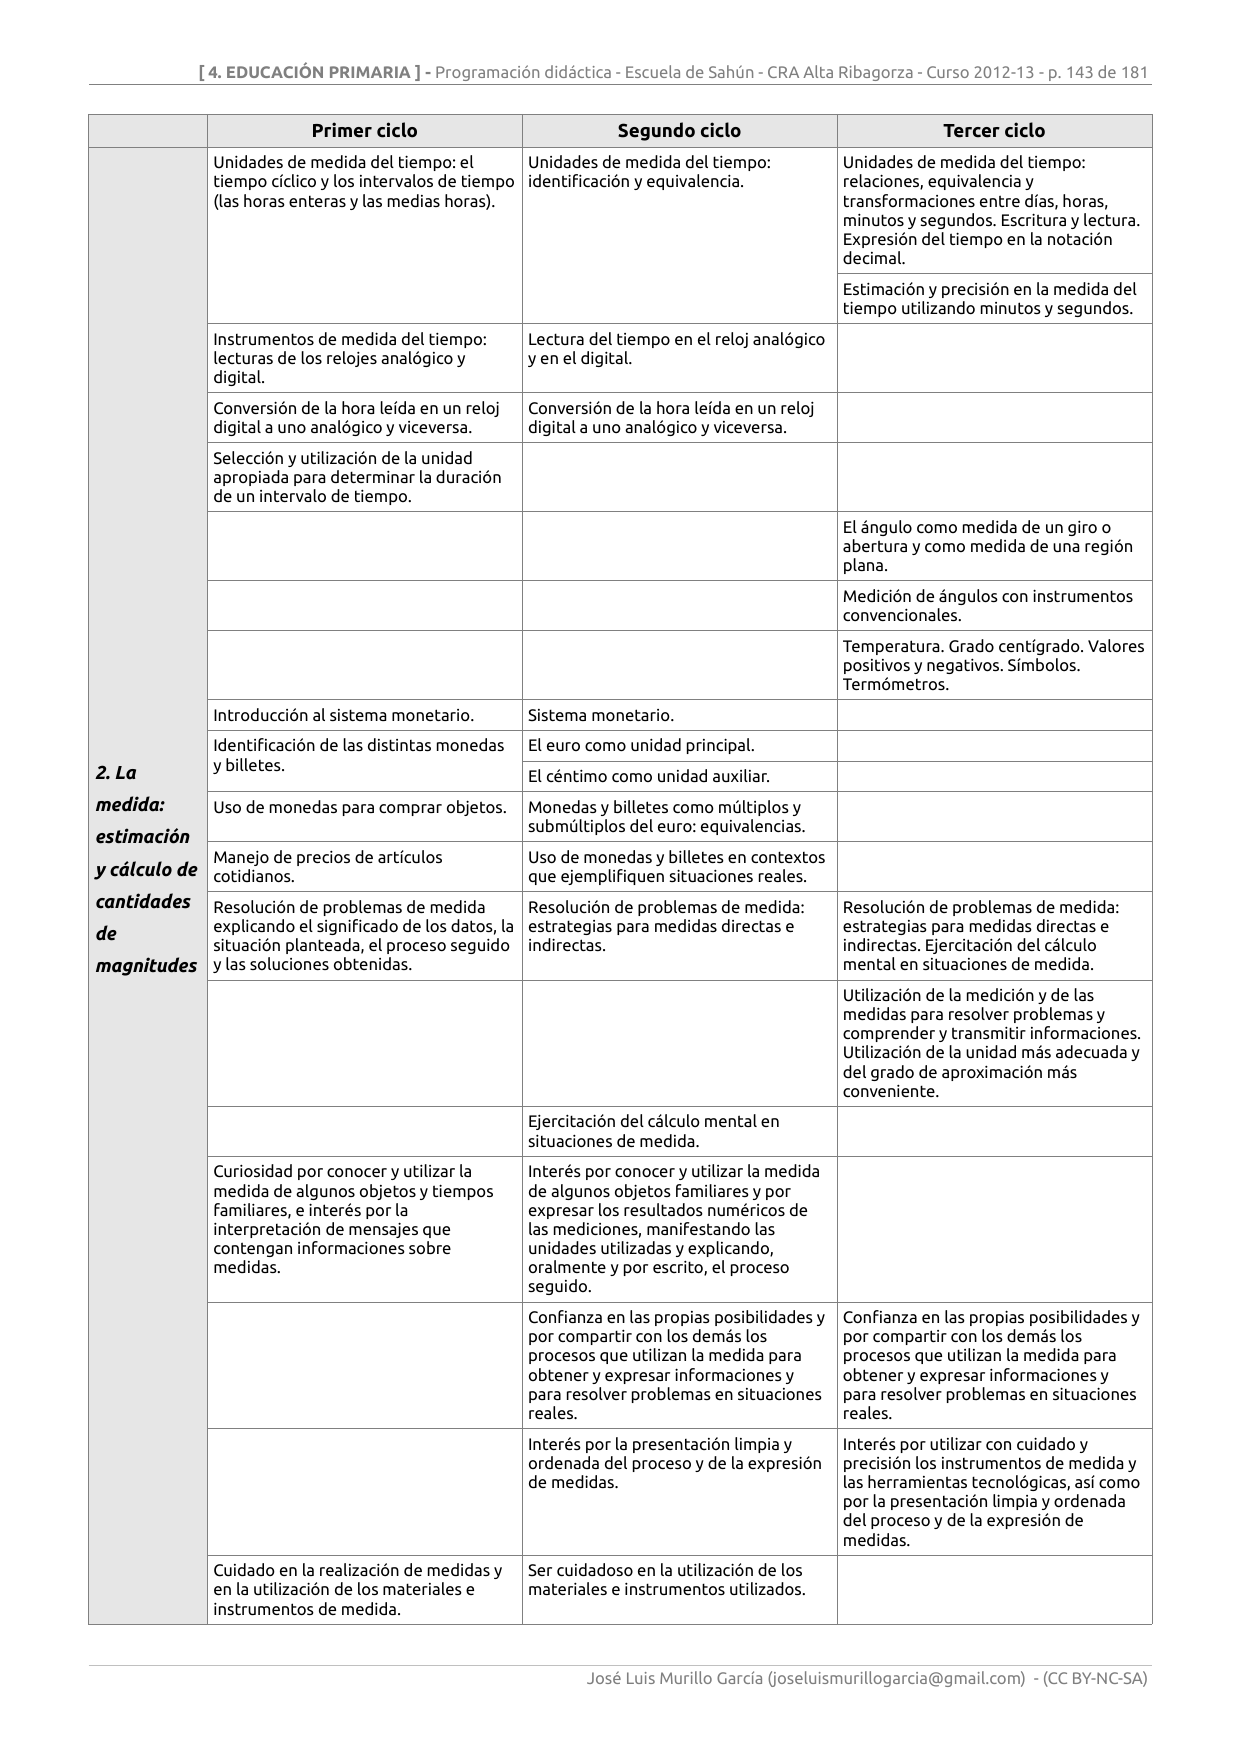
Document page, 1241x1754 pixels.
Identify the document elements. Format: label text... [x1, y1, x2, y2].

table_cell Cuidado en la realización de medidas y en la utilización de los materiales e instrumentos de medida. [208, 1556, 522, 1624]
table_cell Unidades de medida del tiempo: identificación y equivalencia. [523, 148, 837, 323]
table_cell [838, 443, 1152, 511]
table_cell Conversión de la hora leída en un reloj digital a uno analógico y viceversa. [208, 393, 522, 442]
table_cell [838, 762, 1152, 791]
table_cell Resolución de problemas de medida: estrategias para medidas directas e indirectas. [523, 892, 837, 979]
table_cell Curiosidad por conocer y utilizar la medida de algunos objetos y tiempos familiares, e interés por la interpretación de mensajes que contengan informaciones sobre medidas. [208, 1157, 522, 1302]
table_cell Uso de monedas y billetes en contextos que ejemplifiquen situaciones reales. [523, 842, 837, 891]
table_cell Ejercitación del cálculo mental en situaciones de medida. [523, 1107, 837, 1156]
table_cell Resolución de problemas de medida explicando el significado de los datos, la situación planteada, el proceso seguido y las soluciones obtenidas. [208, 892, 522, 979]
table_cell [838, 842, 1152, 891]
table_cell Confianza en las propias posibilidades y por compartir con los demás los procesos que utilizan la medida para obtener y expresar informaciones y para resolver problemas en situaciones reales. [838, 1303, 1152, 1428]
table_cell Lectura del tiempo en el reloj analógico y en el digital. [523, 324, 837, 392]
table_cell [838, 731, 1152, 761]
table_cell [208, 581, 522, 630]
table_cell Confianza en las propias posibilidades y por compartir con los demás los procesos que utilizan la medida para obtener y expresar informaciones y para resolver problemas en situaciones reales. [523, 1303, 837, 1428]
table_cell Resolución de problemas de medida: estrategias para medidas directas e indirectas. Ejercitación del cálculo mental en situaciones de medida. [838, 892, 1152, 979]
table_cell Interés por conocer y utilizar la medida de algunos objetos familiares y por expresar los resultados numéricos de las mediciones, manifestando las unidades utilizadas y explicando, oralmente y por escrito, el proceso seguido. [523, 1157, 837, 1302]
table_cell Instrumentos de medida del tiempo: lecturas de los relojes analógico y digital. [208, 324, 522, 392]
table_cell [838, 393, 1152, 442]
table_cell [208, 1107, 522, 1156]
table_cell [208, 1429, 522, 1555]
table_cell [208, 1303, 522, 1428]
table_cell Estimación y precisión en la medida del tiempo utilizando minutos y segundos. [838, 274, 1152, 323]
table_cell Medición de ángulos con instrumentos convencionales. [838, 581, 1152, 630]
table_cell [838, 1157, 1152, 1302]
table_cell [208, 512, 522, 580]
table_cell [523, 981, 837, 1106]
table_cell Ser cuidadoso en la utilización de los materiales e instrumentos utilizados. [523, 1556, 837, 1624]
table_cell Unidades de medida del tiempo: relaciones, equivalencia y transformaciones entre días, horas, minutos y segundos. Escritura y lectura. Expresión del tiempo en la notación decimal. [838, 148, 1152, 273]
table_cell [208, 981, 522, 1106]
table_cell Interés por utilizar con cuidado y precisión los instrumentos de medida y las herramientas tecnológicas, así como por la presentación limpia y ordenada del proceso y de la expresión de medidas. [838, 1429, 1152, 1555]
table_cell Conversión de la hora leída en un reloj digital a uno analógico y viceversa. [523, 393, 837, 442]
table_cell [208, 631, 522, 699]
table_cell Identificación de las distintas monedas y billetes. [208, 731, 522, 791]
table_cell Temperatura. Grado centígrado. Valores positivos y negativos. Símbolos. Termómetros. [838, 631, 1152, 699]
table_cell Unidades de medida del tiempo: el tiempo cíclico y los intervalos de tiempo (las horas enteras y las medias horas). [208, 148, 522, 323]
table_cell El céntimo como unidad auxiliar. [523, 762, 837, 791]
table_cell [523, 631, 837, 699]
table_cell Uso de monedas para comprar objetos. [208, 792, 522, 841]
table_cell Monedas y billetes como múltiplos y submúltiplos del euro: equivalencias. [523, 792, 837, 841]
table_cell Manejo de precios de artículos cotidianos. [208, 842, 522, 891]
table_cell Sistema monetario. [523, 700, 837, 730]
table_cell [838, 324, 1152, 392]
table_cell [523, 581, 837, 630]
table_header 2. La medida: estimación y cálculo de cantidades de magnitudes [89, 148, 207, 1624]
table_cell Interés por la presentación limpia y ordenada del proceso y de la expresión de medidas. [523, 1429, 837, 1555]
table_cell [523, 443, 837, 511]
table_cell Selección y utilización de la unidad apropiada para determinar la duración de un intervalo de tiempo. [208, 443, 522, 511]
table_header Primer ciclo [208, 115, 522, 147]
table_cell El euro como unidad principal. [523, 731, 837, 761]
table_cell El ángulo como medida de un giro o abertura y como medida de una región plana. [838, 512, 1152, 580]
table_cell [838, 700, 1152, 730]
table_cell Introducción al sistema monetario. [208, 700, 522, 730]
table_cell [838, 792, 1152, 841]
table_cell [523, 512, 837, 580]
table_header Tercer ciclo [838, 115, 1152, 147]
table_header Segundo ciclo [523, 115, 837, 147]
table_cell [838, 1107, 1152, 1156]
table_cell [838, 1556, 1152, 1624]
table_cell Utilización de la medición y de las medidas para resolver problemas y comprender y transmitir informaciones. Utilización de la unidad más adecuada y del grado de aproximación más conveniente. [838, 981, 1152, 1106]
table_header [89, 115, 207, 147]
